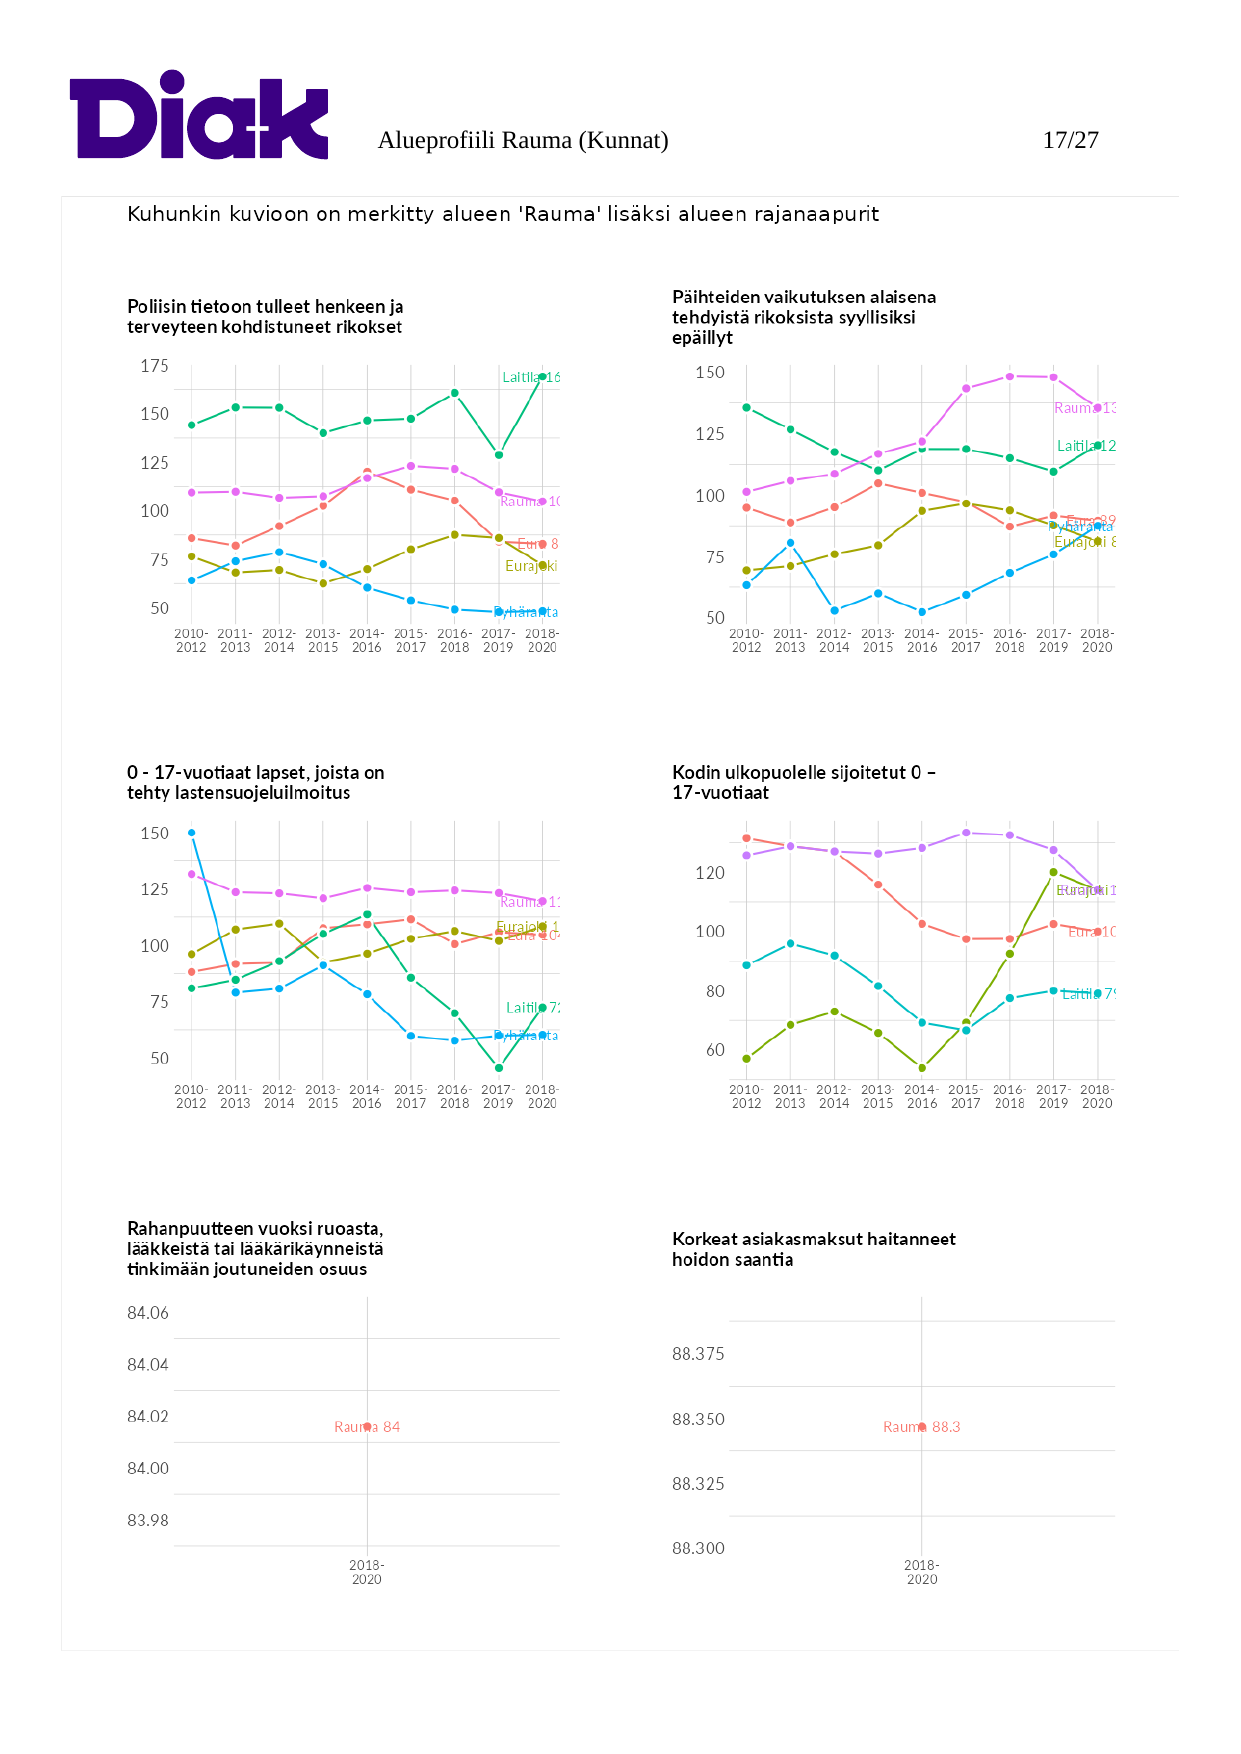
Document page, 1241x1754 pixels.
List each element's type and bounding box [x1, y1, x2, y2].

picture [61, 196, 1179, 1651]
